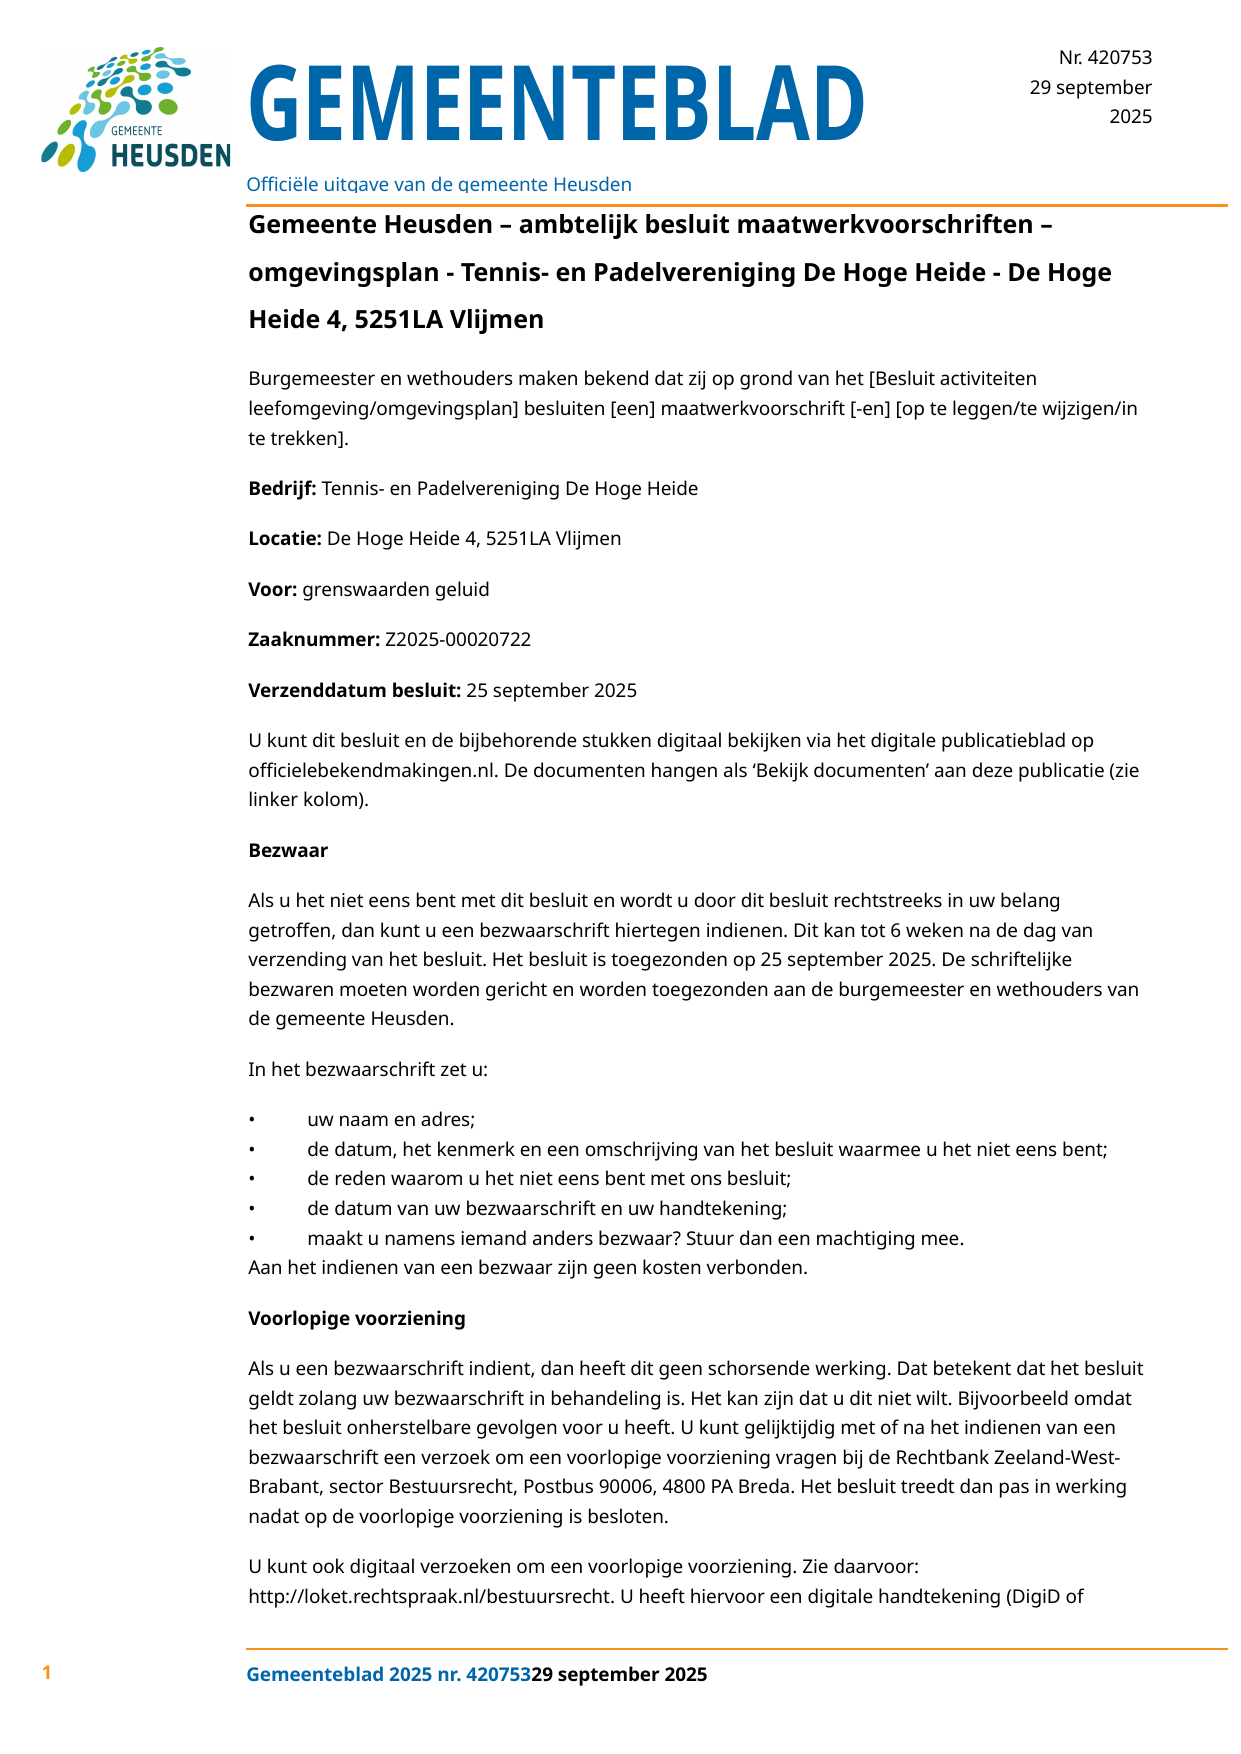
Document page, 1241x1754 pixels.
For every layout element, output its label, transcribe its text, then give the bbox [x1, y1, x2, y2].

list maakt u namens iemand anders bezwaar? Stuur dan een machtiging mee. [248, 1225, 1152, 1250]
text Als u een bezwaarschrift indient, dan heeft dit geen schorsende werking. Dat betekent dat het besluit geldt zolang uw bezwaarschrift in behandeling is. Het kan zijn dat u dit niet wilt. Bijvoorbeeld omdat het besluit onherstelbare gevolgen voor u heeft. U kunt gelijktijdig met of na het indienen van een bezwaarschrift een verzoek om een voorlopige voorziening vragen bij de Rechtbank Zeeland-West-Brabant, sector Bestuursrecht, Postbus 90006, 4800 PA Breda. Het besluit treedt dan pas in werking nadat op de voorlopige voorziening is besloten. [248, 1355, 1152, 1529]
list de datum, het kenmerk en een omschrijving van het besluit waarmee u het niet eens bent; [248, 1136, 1152, 1162]
list uw naam en adres; [248, 1106, 1152, 1132]
picture [41, 47, 231, 172]
text U kunt dit besluit en de bijbehorende stukken digitaal bekijken via het digitale publicatieblad op officielebekendmakingen.nl. De documenten hangen als ‘Bekijk documenten’ aan deze publicatie (zie linker kolom). [248, 727, 1152, 812]
text Locatie: De Hoge Heide 4, 5251LA Vlijmen [248, 526, 1152, 551]
text U kunt ook digitaal verzoeken om een voorlopige voorziening. Zie daarvoor: http://loket.rechtspraak.nl/bestuursrecht. U heeft hiervoor een digitale handtekening (DigiD of [248, 1553, 1152, 1609]
text Bedrijf: Tennis- en Padelvereniging De Hoge Heide [248, 475, 1152, 501]
text In het bezwaarschrift zet u: [248, 1056, 1152, 1082]
list de reden waarom u het niet eens bent met ons besluit; [248, 1166, 1152, 1191]
text Bezwaar [248, 837, 1152, 862]
text Zaaknummer: Z2025-00020722 [248, 626, 1152, 652]
list de datum van uw bezwaarschrift en uw handtekening; [248, 1195, 1152, 1221]
text Burgemeester en wethouders maken bekend dat zij op grond van het [Besluit activiteiten leefomgeving/omgevingsplan] besluiten [een] maatwerkvoorschrift [-en] [op te leggen/te wijzigen/in te trekken]. [248, 366, 1152, 450]
text Voorlopige voorziening [248, 1305, 1152, 1330]
text Gemeente Heusden – ambtelijk besluit maatwerkvoorschriften – omgevingsplan - Tennis- en Padelvereniging De Hoge Heide - De Hoge Heide 4, 5251LA Vlijmen [248, 207, 1152, 336]
text Aan het indienen van een bezwaar zijn geen kosten verbonden. [248, 1254, 1152, 1280]
text Verzenddatum besluit: 25 september 2025 [248, 677, 1152, 702]
text Als u het niet eens bent met dit besluit en wordt u door dit besluit rechtstreeks in uw belang getroffen, dan kunt u een bezwaarschrift hiertegen indienen. Dit kan tot 6 weken na de dag van verzending van het besluit. Het besluit is toegezonden op 25 september 2025. De schriftelijke bezwaren moeten worden gericht en worden toegezonden aan de burgemeester en wethouders van de gemeente Heusden. [248, 887, 1152, 1031]
text Voor: grenswaarden geluid [248, 576, 1152, 602]
